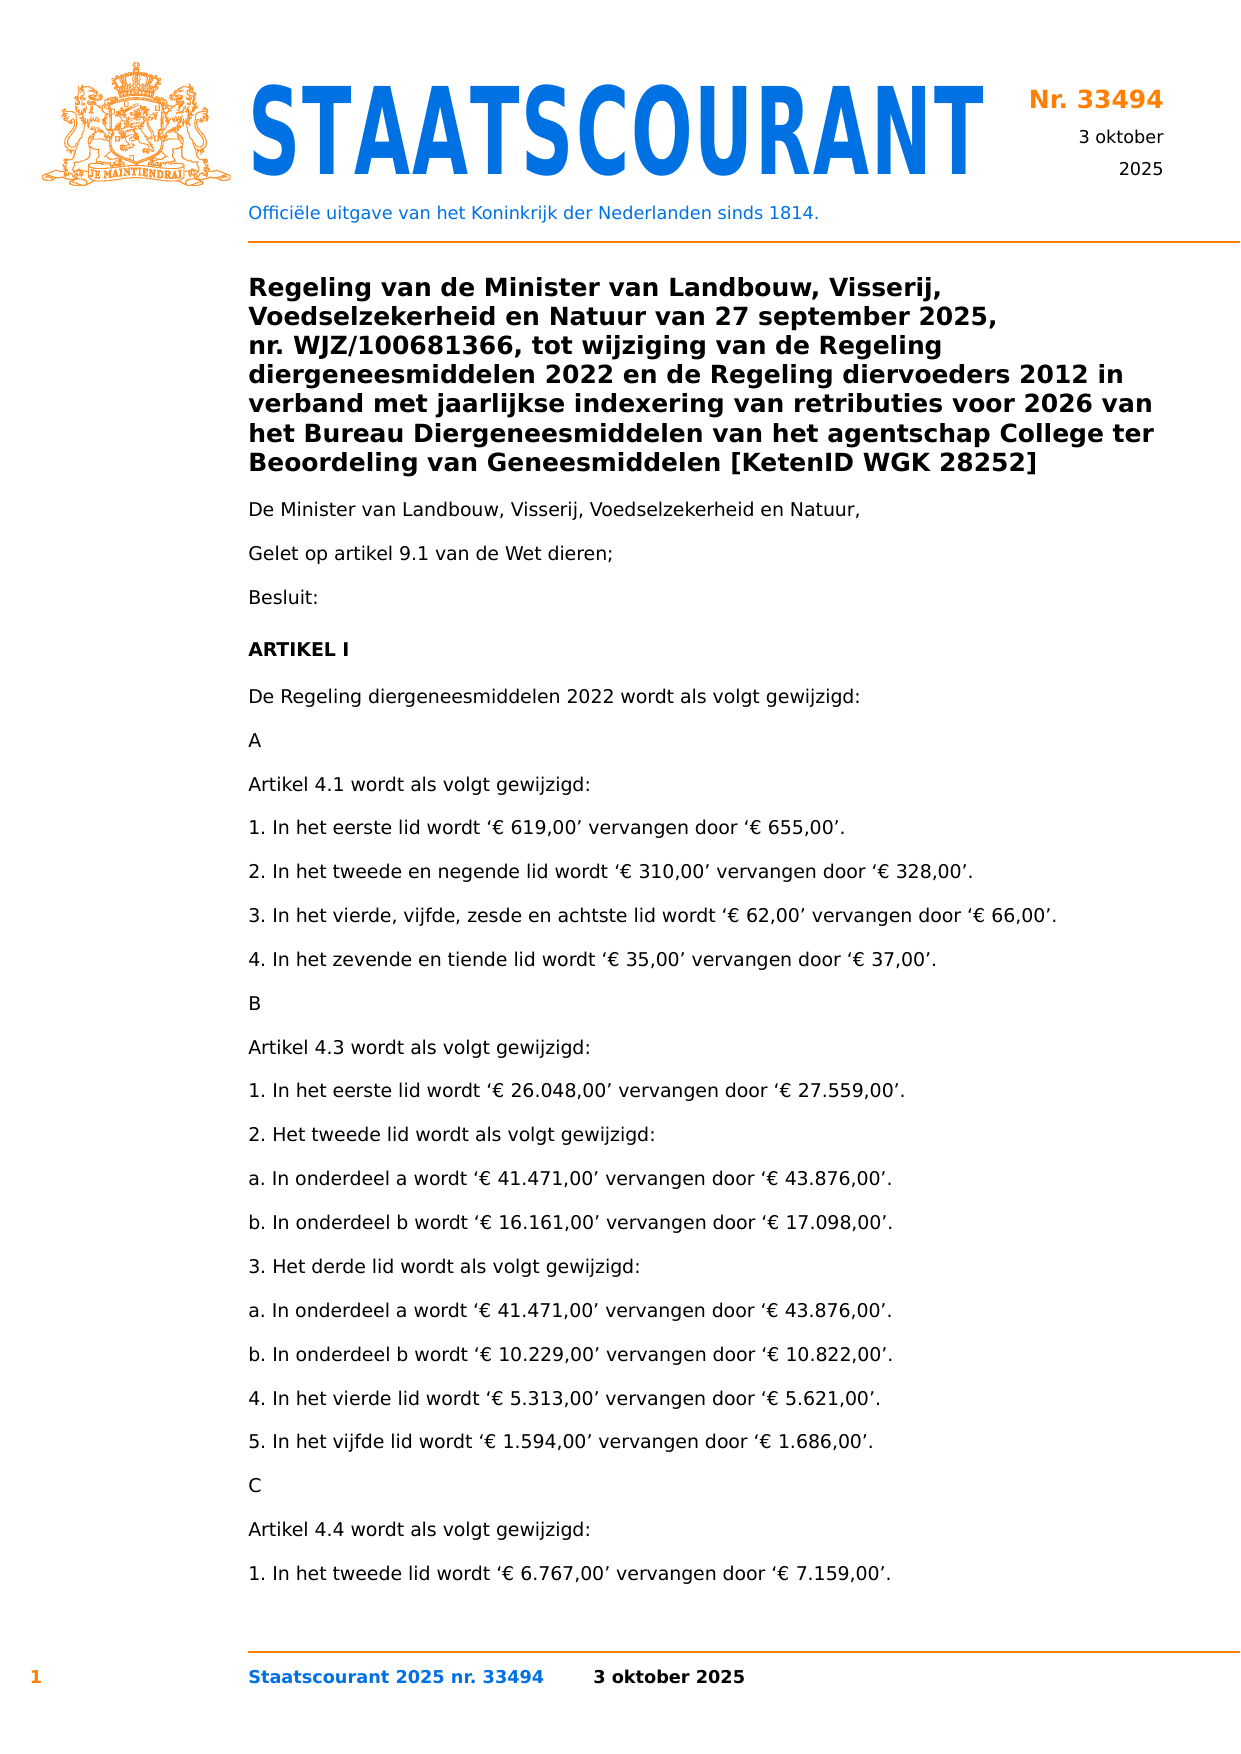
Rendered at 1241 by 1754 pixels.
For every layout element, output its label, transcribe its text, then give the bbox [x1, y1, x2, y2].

picture [41, 62, 231, 186]
text De Minister van Landbouw, Visserij, Voedselzekerheid en Natuur, [248, 499, 1163, 521]
text De Regeling diergeneesmiddelen 2022 wordt als volgt gewijzigd: [248, 686, 1163, 708]
subtitle ARTIKEL I [248, 639, 1163, 661]
text b. In onderdeel b wordt ‘€ 16.161,00’ vervangen door ‘€ 17.098,00’. [248, 1212, 1163, 1234]
text 1. In het eerste lid wordt ‘€ 619,00’ vervangen door ‘€ 655,00’. [248, 817, 1163, 839]
text Artikel 4.1 wordt als volgt gewijzigd: [248, 773, 1163, 795]
text 2. In het tweede en negende lid wordt ‘€ 310,00’ vervangen door ‘€ 328,00’. [248, 861, 1163, 883]
text 3. In het vierde, vijfde, zesde en achtste lid wordt ‘€ 62,00’ vervangen door ‘€ 66,00’. [248, 905, 1163, 927]
text 1. In het eerste lid wordt ‘€ 26.048,00’ vervangen door ‘€ 27.559,00’. [248, 1080, 1163, 1102]
table_cell 3 oktober [998, 121, 1240, 153]
text 2. Het tweede lid wordt als volgt gewijzigd: [248, 1124, 1163, 1146]
text 4. In het zevende en tiende lid wordt ‘€ 35,00’ vervangen door ‘€ 37,00’. [248, 949, 1163, 971]
text Gelet op artikel 9.1 van de Wet dieren; [248, 543, 1163, 565]
table_cell 2025 [998, 153, 1240, 203]
text a. In onderdeel a wordt ‘€ 41.471,00’ vervangen door ‘€ 43.876,00’. [248, 1300, 1163, 1322]
text Besluit: [248, 587, 1163, 609]
text b. In onderdeel b wordt ‘€ 10.229,00’ vervangen door ‘€ 10.822,00’. [248, 1343, 1163, 1366]
text 3. Het derde lid wordt als volgt gewijzigd: [248, 1256, 1163, 1278]
text A [248, 729, 1163, 752]
table_cell Officiële uitgave van het Koninkrijk der Nederlanden sinds 1814. [248, 203, 1240, 241]
text Artikel 4.3 wordt als volgt gewijzigd: [248, 1037, 1163, 1058]
text 5. In het vijfde lid wordt ‘€ 1.594,00’ vervangen door ‘€ 1.686,00’. [248, 1431, 1163, 1453]
table_header Nr. 33494 [998, 62, 1240, 121]
text B [248, 993, 1163, 1015]
text Artikel 4.4 wordt als volgt gewijzigd: [248, 1519, 1163, 1541]
subtitle Regeling van de Minister van Landbouw, Visserij, Voedselzekerheid en Natuur van 27 september 2025, nr. WJZ/100681366, tot wijziging van de Regeling diergeneesmiddelen 2022 en de Regeling diervoeders 2012 in verband met jaarlijkse indexering van retributies voor 2026 van het Bureau Diergeneesmiddelen van het agentschap College ter Beoordeling van Geneesmiddelen [KetenID WGK 28252] [248, 273, 1163, 477]
text a. In onderdeel a wordt ‘€ 41.471,00’ vervangen door ‘€ 43.876,00’. [248, 1168, 1163, 1190]
table_header STAATSCOURANT [248, 62, 998, 203]
text 1. In het tweede lid wordt ‘€ 6.767,00’ vervangen door ‘€ 7.159,00’. [248, 1563, 1163, 1585]
text 4. In het vierde lid wordt ‘€ 5.313,00’ vervangen door ‘€ 5.621,00’. [248, 1387, 1163, 1409]
table_header [25, 62, 248, 241]
text C [248, 1475, 1163, 1497]
